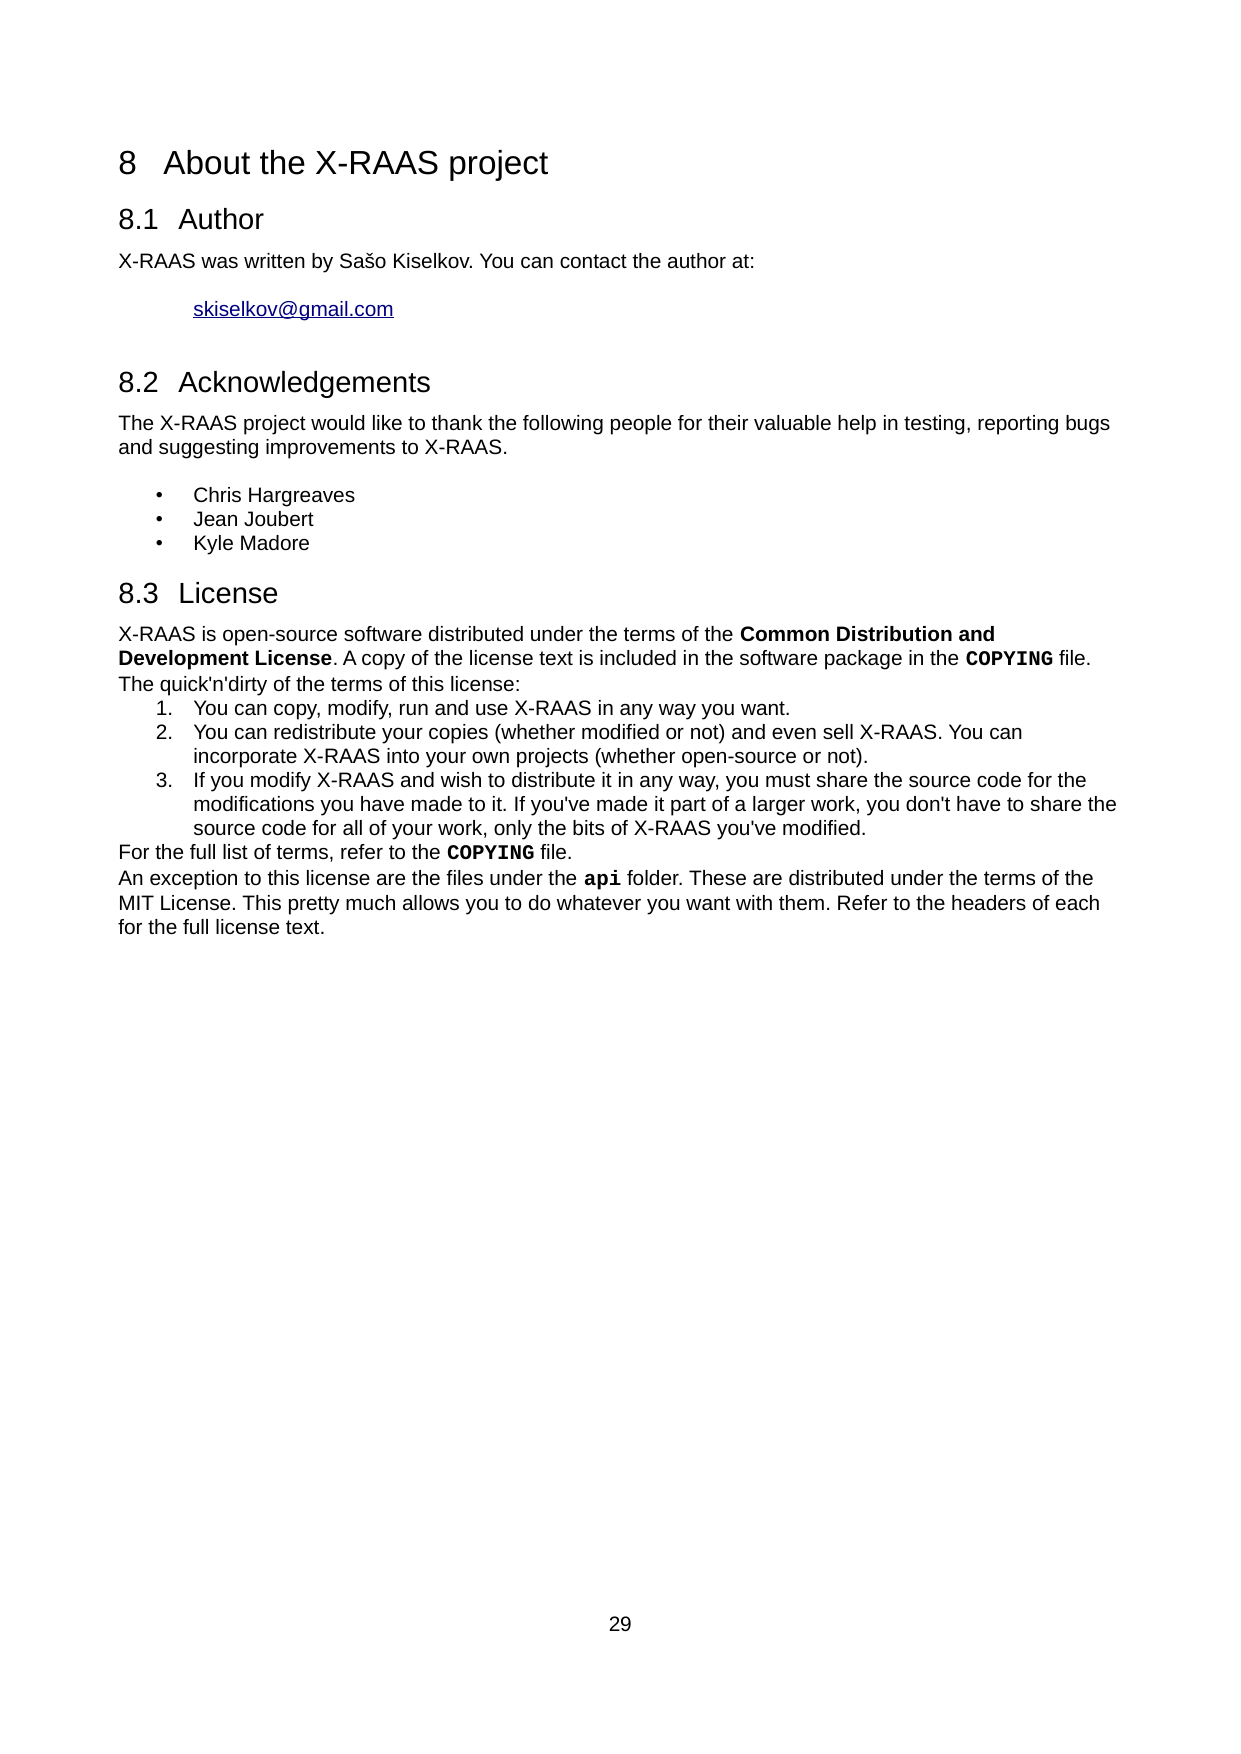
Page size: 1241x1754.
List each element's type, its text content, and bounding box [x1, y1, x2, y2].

text An exception to this license are the files under the api folder. These are distributed under the terms of the MIT License. This pretty much allows you to do whatever you want with them. Refer to the headers of each for the full license text. [118, 865, 1122, 939]
text X-RAAS was written by Sašo Kiselkov. You can contact the author at: [118, 248, 1122, 272]
text skiselkov@gmail.com [118, 296, 1122, 320]
text X-RAAS is open-source software distributed under the terms of the Common Distribution and Development License. A copy of the license text is included in the software package in the COPYING file. The quick'n'dirty of the terms of this license: [118, 622, 1122, 696]
text The X-RAAS project would like to thank the following people for their valuable help in testing, reporting bugs and suggesting improvements to X-RAAS. [118, 411, 1122, 459]
list Kyle Madore [156, 531, 1122, 555]
list You can redistribute your copies (whether modified or not) and even sell X-RAAS. You can incorporate X-RAAS into your own projects (whether open-source or not). [156, 720, 1122, 768]
subtitle License [118, 576, 1122, 609]
text For the full list of terms, refer to the COPYING file. [118, 839, 1122, 865]
list Chris Hargreaves [156, 483, 1122, 507]
list Jean Joubert [156, 507, 1122, 531]
subtitle About the X-RAAS project [118, 143, 1122, 182]
list If you modify X-RAAS and wish to distribute it in any way, you must share the source code for the modifications you have made to it. If you've made it part of a larger work, you don't have to share the source code for all of your work, only the bits of X-RAAS you've modified. [156, 768, 1122, 839]
subtitle Author [118, 202, 1122, 236]
subtitle Acknowledgements [118, 365, 1122, 399]
list You can copy, modify, run and use X-RAAS in any way you want. [156, 696, 1122, 720]
